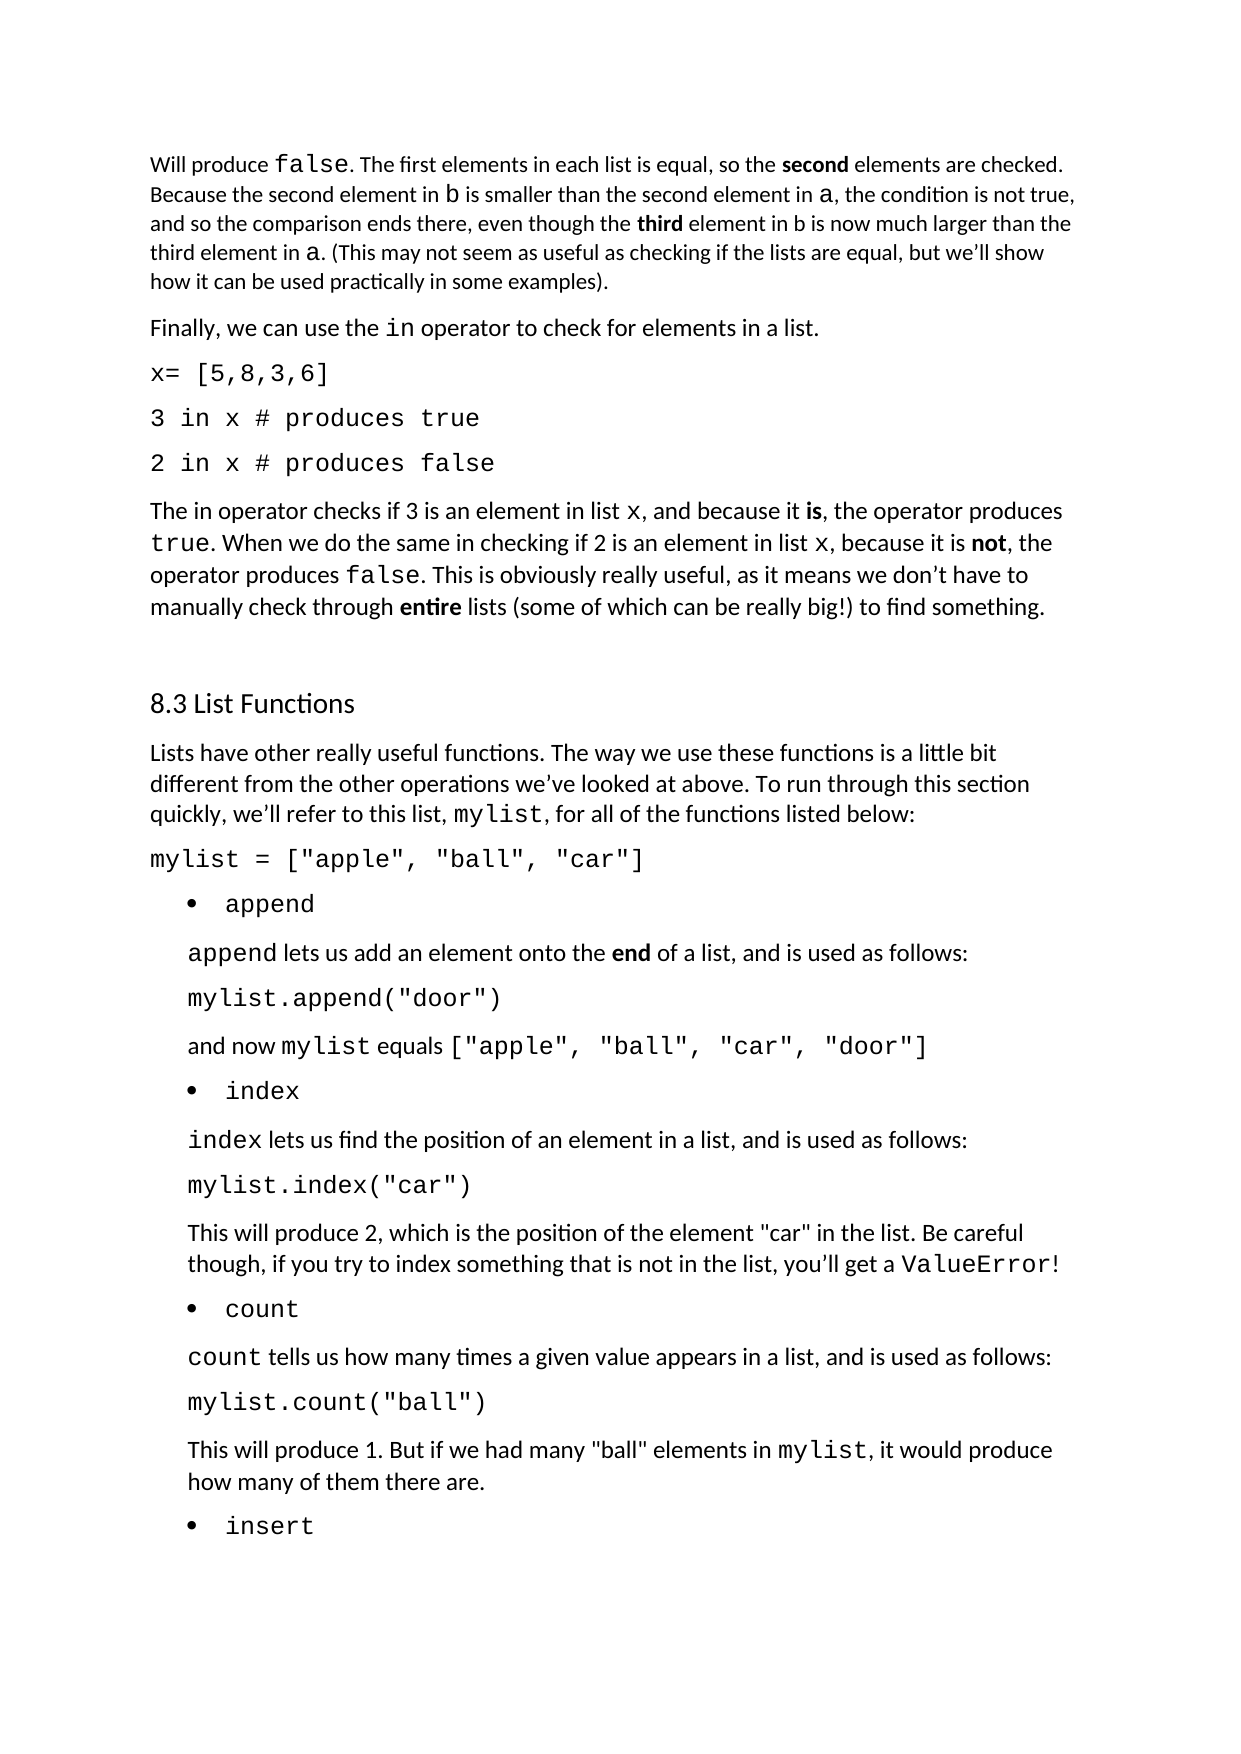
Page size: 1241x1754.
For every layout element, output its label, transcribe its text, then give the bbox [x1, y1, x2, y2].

text mylist.index("car") [150, 1172, 1090, 1201]
list insert [187, 1514, 1090, 1542]
text append lets us add an element onto the end of a list, and is used as follows: [187, 937, 1090, 969]
text 8.3 List Functions [150, 685, 1090, 721]
text This will produce 1. But if we had many "ball" elements in mylist, it would produce how many of them there are. [187, 1435, 1090, 1497]
text x= [5,8,3,6] [150, 361, 1090, 389]
text 2 in x # produces false [150, 451, 1090, 479]
text The in operator checks if 3 is an element in list x, and because it is, the operator produces true. When we do the same in checking if 2 is an element in list x, because it is not, the operator produces false. This is obviously really useful, as it means we don’t have to manually check through entire lists (some of which can be really big!) to find something. [150, 496, 1090, 621]
text and now mylist equals ["apple", "ball", "car", "door"] [187, 1030, 1090, 1062]
text Finally, we can use the in operator to check for elements in a list. [150, 312, 1090, 344]
list count [187, 1296, 1090, 1324]
text Will produce false. The first elements in each list is equal, so the second elements are checked. Because the second element in b is smaller than the second element in a, the condition is not true, and so the comparison ends there, even though the third element in b is now much larger than the third element in a. (This may not seem as useful as checking if the lists are equal, but we’ll show how it can be used practically in some examples). [150, 150, 1090, 295]
text mylist.append("door") [150, 985, 1090, 1014]
text This will produce 2, which is the position of the element "car" in the list. Be careful though, if you try to index something that is not in the list, you’ll get a ValueError! [187, 1217, 1090, 1279]
text index lets us find the position of an element in a list, and is used as follows: [187, 1124, 1090, 1156]
text count tells us how many times a given value appears in a list, and is used as follows: [187, 1341, 1090, 1373]
text mylist = ["apple", "ball", "car"] [150, 847, 1090, 875]
text mylist.count("ball") [150, 1390, 1090, 1418]
list index [187, 1079, 1090, 1107]
text Lists have other really useful functions. The way we use these functions is a little bit different from the other operations we’ve looked at above. To run through this section quickly, we’ll refer to this list, mylist, for all of the functions listed below: [150, 737, 1090, 830]
list append [187, 892, 1090, 920]
text 3 in x # produces true [150, 406, 1090, 434]
